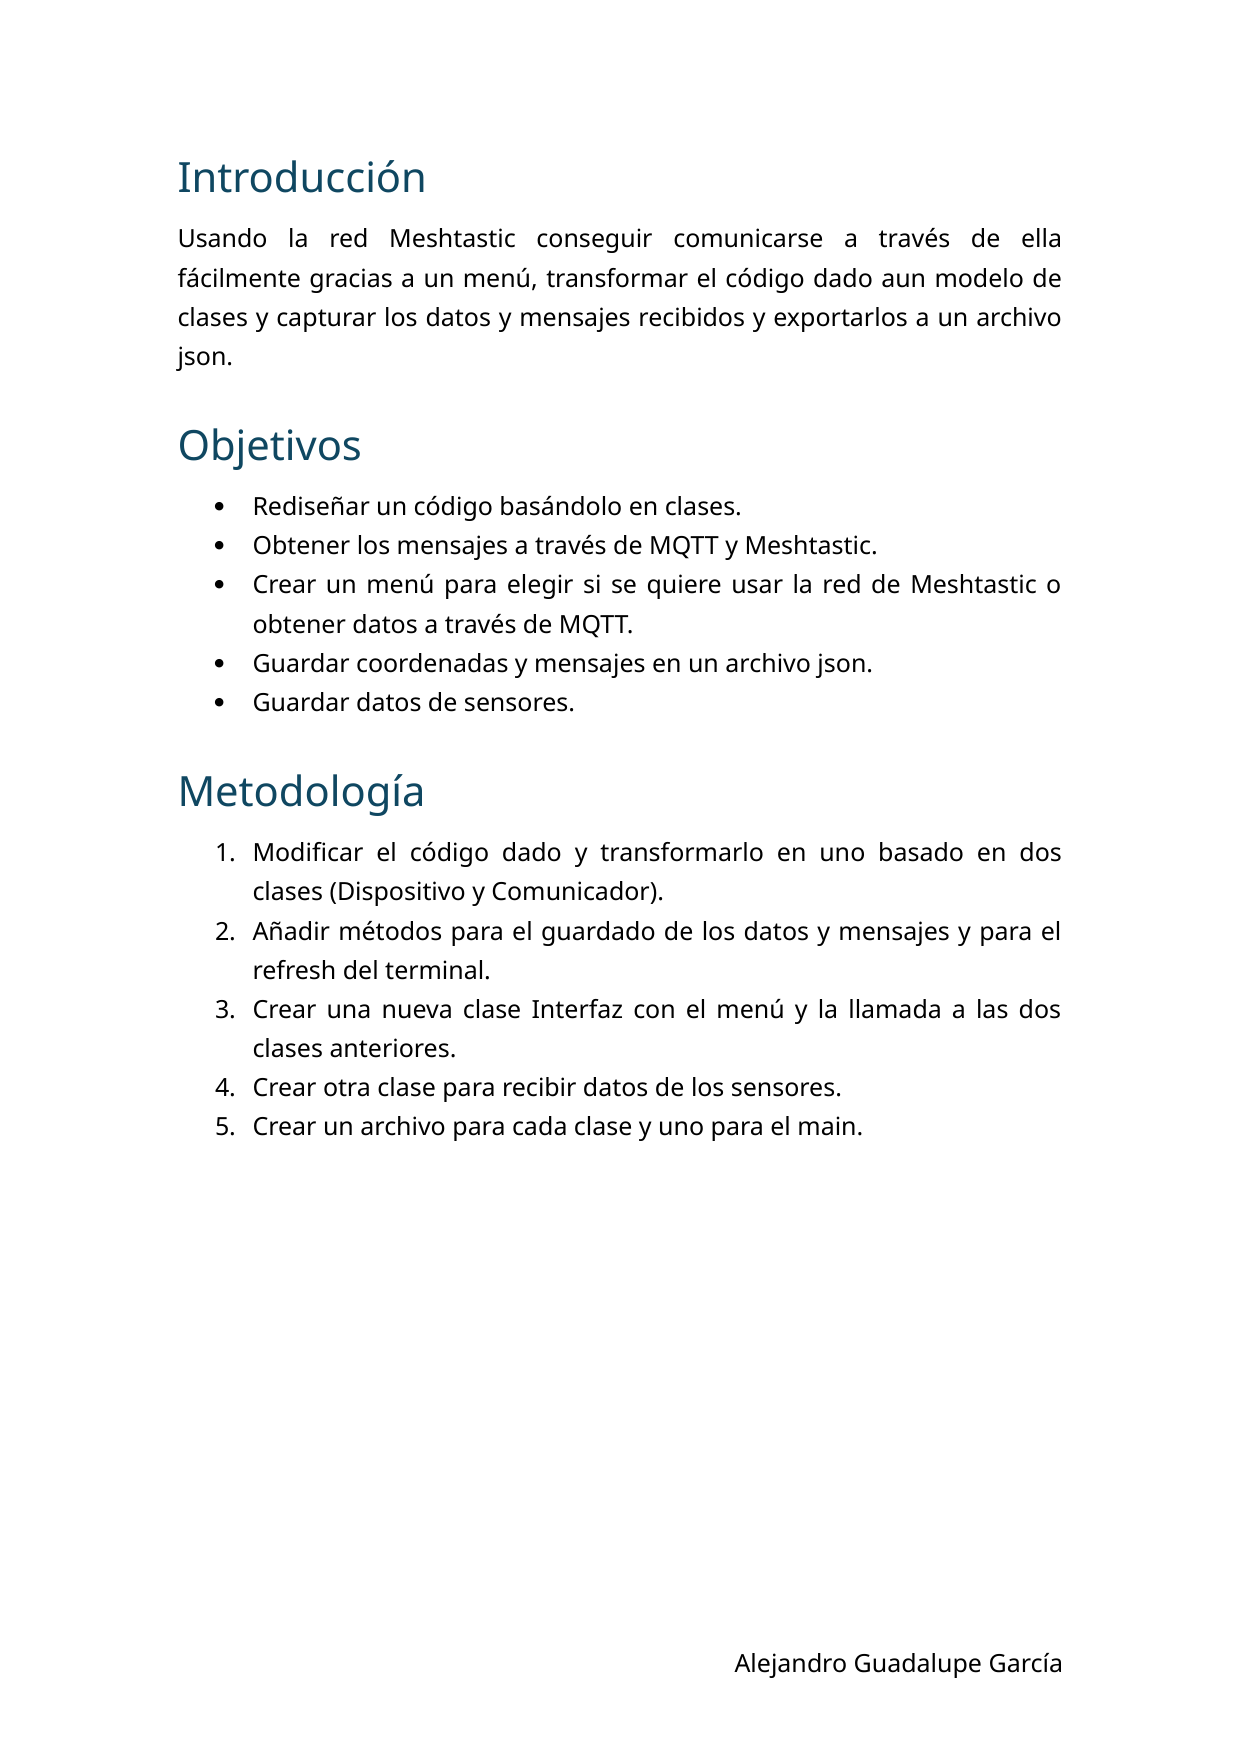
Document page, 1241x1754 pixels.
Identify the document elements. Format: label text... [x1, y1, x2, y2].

text Usando la red Meshtastic conseguir comunicarse a través de ella fácilmente gracias a un menú, transformar el código dado aun modelo de clases y capturar los datos y mensajes recibidos y exportarlos a un archivo json. [177, 221, 1063, 373]
subtitle Metodología [177, 761, 1063, 818]
list Crear un menú para elegir si se quiere usar la red de Meshtastic o obtener datos a través de MQTT. [215, 567, 1063, 640]
list Obtener los mensajes a través de MQTT y Meshtastic. [215, 528, 1063, 562]
list Crear una nueva clase Interfaz con el menú y la llamada a las dos clases anteriores. [215, 992, 1063, 1065]
subtitle Introducción [177, 148, 1063, 204]
subtitle Objetivos [177, 415, 1063, 472]
list Rediseñar un código basándolo en clases. [215, 489, 1063, 523]
list Guardar coordenadas y mensajes en un archivo json. [215, 646, 1063, 679]
list Añadir métodos para el guardado de los datos y mensajes y para el refresh del terminal. [215, 913, 1063, 986]
list Modificar el código dado y transformarlo en uno basado en dos clases (Dispositivo y Comunicador). [215, 835, 1063, 908]
list Crear otra clase para recibir datos de los sensores. [215, 1070, 1063, 1104]
list Guardar datos de sensores. [215, 685, 1063, 719]
list Crear un archivo para cada clase y uno para el main. [215, 1109, 1063, 1143]
